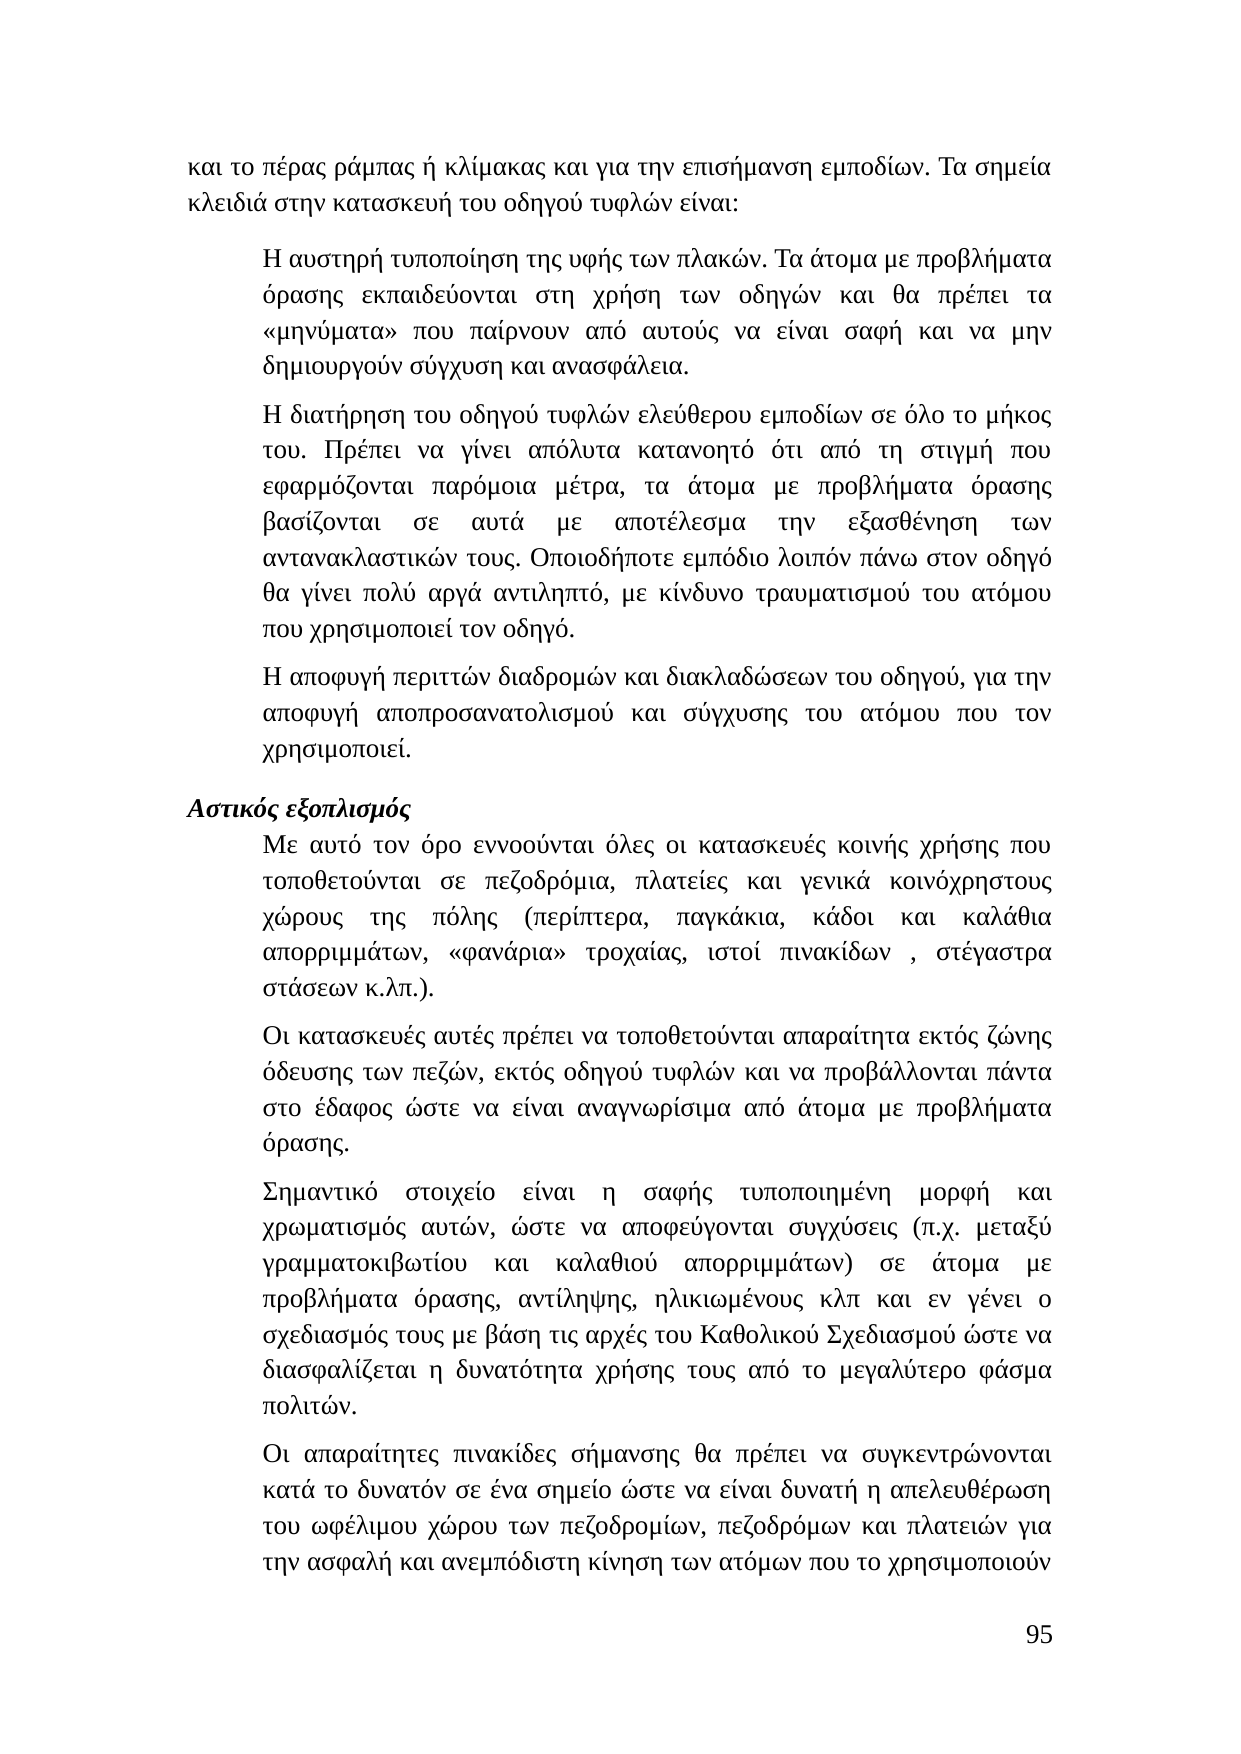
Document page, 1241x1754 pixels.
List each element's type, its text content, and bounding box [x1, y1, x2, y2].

subtitle Αστικός εξοπλισμός [187, 792, 1053, 824]
text Η διατήρηση του οδηγού τυφλών ελεύθερου εμποδίων σε όλο το μήκος του. Πρέπει να γίνει απόλυτα κατανοητό ότι από τη στιγμή που εφαρμόζονται παρόμοια μέτρα, τα άτομα με προβλήματα όρασης βασίζονται σε αυτά με αποτέλεσμα την εξασθένηση των αντανακλαστικών τους. Οποιοδήποτε εμπόδιο λοιπόν πάνω στον οδηγό θα γίνει πολύ αργά αντιληπτό, με κίνδυνο τραυματισμού του ατόμου που χρησιμοποιεί τον οδηγό. [262, 398, 1053, 643]
text Σημαντικό στοιχείο είναι η σαφής τυποποιημένη μορφή και χρωματισμός αυτών, ώστε να αποφεύγονται συγχύσεις (π.χ. μεταξύ γραμματοκιβωτίου και καλαθιού απορριμμάτων) σε άτομα με προβλήματα όρασης, αντίληψης, ηλικιωμένους κλπ και εν γένει ο σχεδιασμός τους με βάση τις αρχές του Καθολικού Σχεδιασμού ώστε να διασφαλίζεται η δυνατότητα χρήσης τους από το μεγαλύτερο φάσμα πολιτών. [262, 1175, 1053, 1420]
text Οι απαραίτητες πινακίδες σήμανσης θα πρέπει να συγκεντρώνονται κατά το δυνατόν σε ένα σημείο ώστε να είναι δυνατή η απελευθέρωση του ωφέλιμου χώρου των πεζοδρομίων, πεζοδρόμων και πλατειών για την ασφαλή και ανεμπόδιστη κίνηση των ατόμων που το χρησιμοποιούν [262, 1437, 1053, 1576]
text Η αποφυγή περιττών διαδρομών και διακλαδώσεων του οδηγού, για την αποφυγή αποπροσανατολισμού και σύγχυσης του ατόμου που τον χρησιμοποιεί. [262, 660, 1053, 763]
text Με αυτό τον όρο εννοούνται όλες οι κατασκευές κοινής χρήσης που τοποθετούνται σε πεζοδρόμια, πλατείες και γενικά κοινόχρηστους χώρους της πόλης (περίπτερα, παγκάκια, κάδοι και καλάθια απορριμμάτων, «φανάρια» τροχαίας, ιστοί πινακίδων , στέγαστρα στάσεων κ.λπ.). [262, 828, 1053, 1002]
text Η αυστηρή τυποποίηση της υφής των πλακών. Τα άτομα με προβλήματα όρασης εκπαιδεύονται στη χρήση των οδηγών και θα πρέπει τα «μηνύματα» που παίρνουν από αυτούς να είναι σαφή και να μην δημιουργούν σύγχυση και ανασφάλεια. [262, 242, 1053, 381]
text Οι κατασκευές αυτές πρέπει να τοποθετούνται απαραίτητα εκτός ζώνης όδευσης των πεζών, εκτός οδηγού τυφλών και να προβάλλονται πάντα στο έδαφος ώστε να είναι αναγνωρίσιμα από άτομα με προβλήματα όρασης. [262, 1019, 1053, 1158]
text και το πέρας ράμπας ή κλίμακας και για την επισήμανση εμποδίων. Τα σημεία κλειδιά στην κατασκευή του οδηγού τυφλών είναι: [187, 150, 1053, 217]
